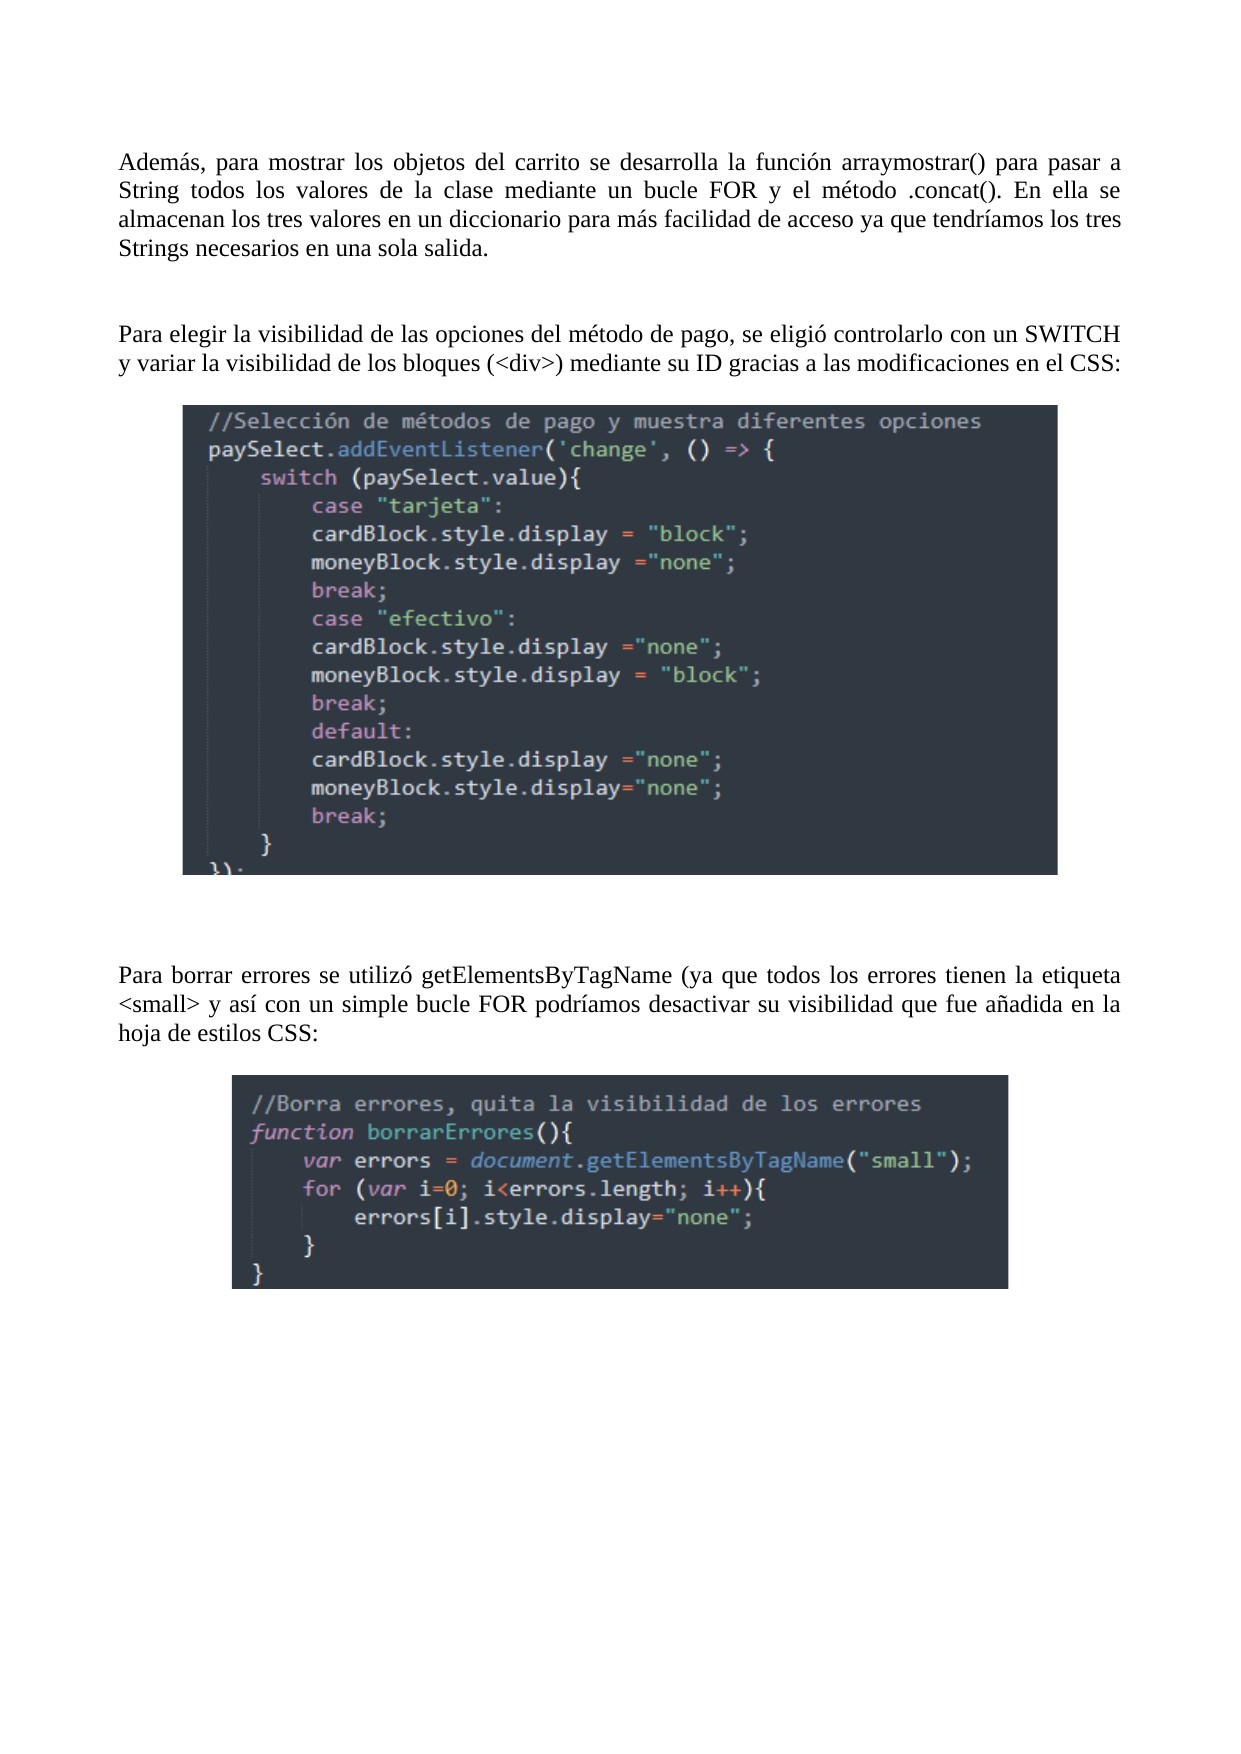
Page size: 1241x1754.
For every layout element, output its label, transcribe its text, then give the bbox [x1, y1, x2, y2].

picture [231, 1075, 1009, 1289]
picture [182, 405, 1058, 875]
text Además, para mostrar los objetos del carrito se desarrolla la función arraymostrar() para pasar a String todos los valores de la clase mediante un bucle FOR y el método .concat(). En ella se almacenan los tres valores en un diccionario para más facilidad de acceso ya que tendríamos los tres Strings necesarios en una sola salida. [118, 147, 1122, 262]
text Para borrar errores se utilizó getElementsByTagName (ya que todos los errores tienen la etiqueta <small> y así con un simple bucle FOR podríamos desactivar su visibilidad que fue añadida en la hoja de estilos CSS: [118, 961, 1122, 1047]
text Para elegir la visibilidad de las opciones del método de pago, se eligió controlarlo con un SWITCH y variar la visibilidad de los bloques (<div>) mediante su ID gracias a las modificaciones en el CSS: [118, 319, 1122, 377]
